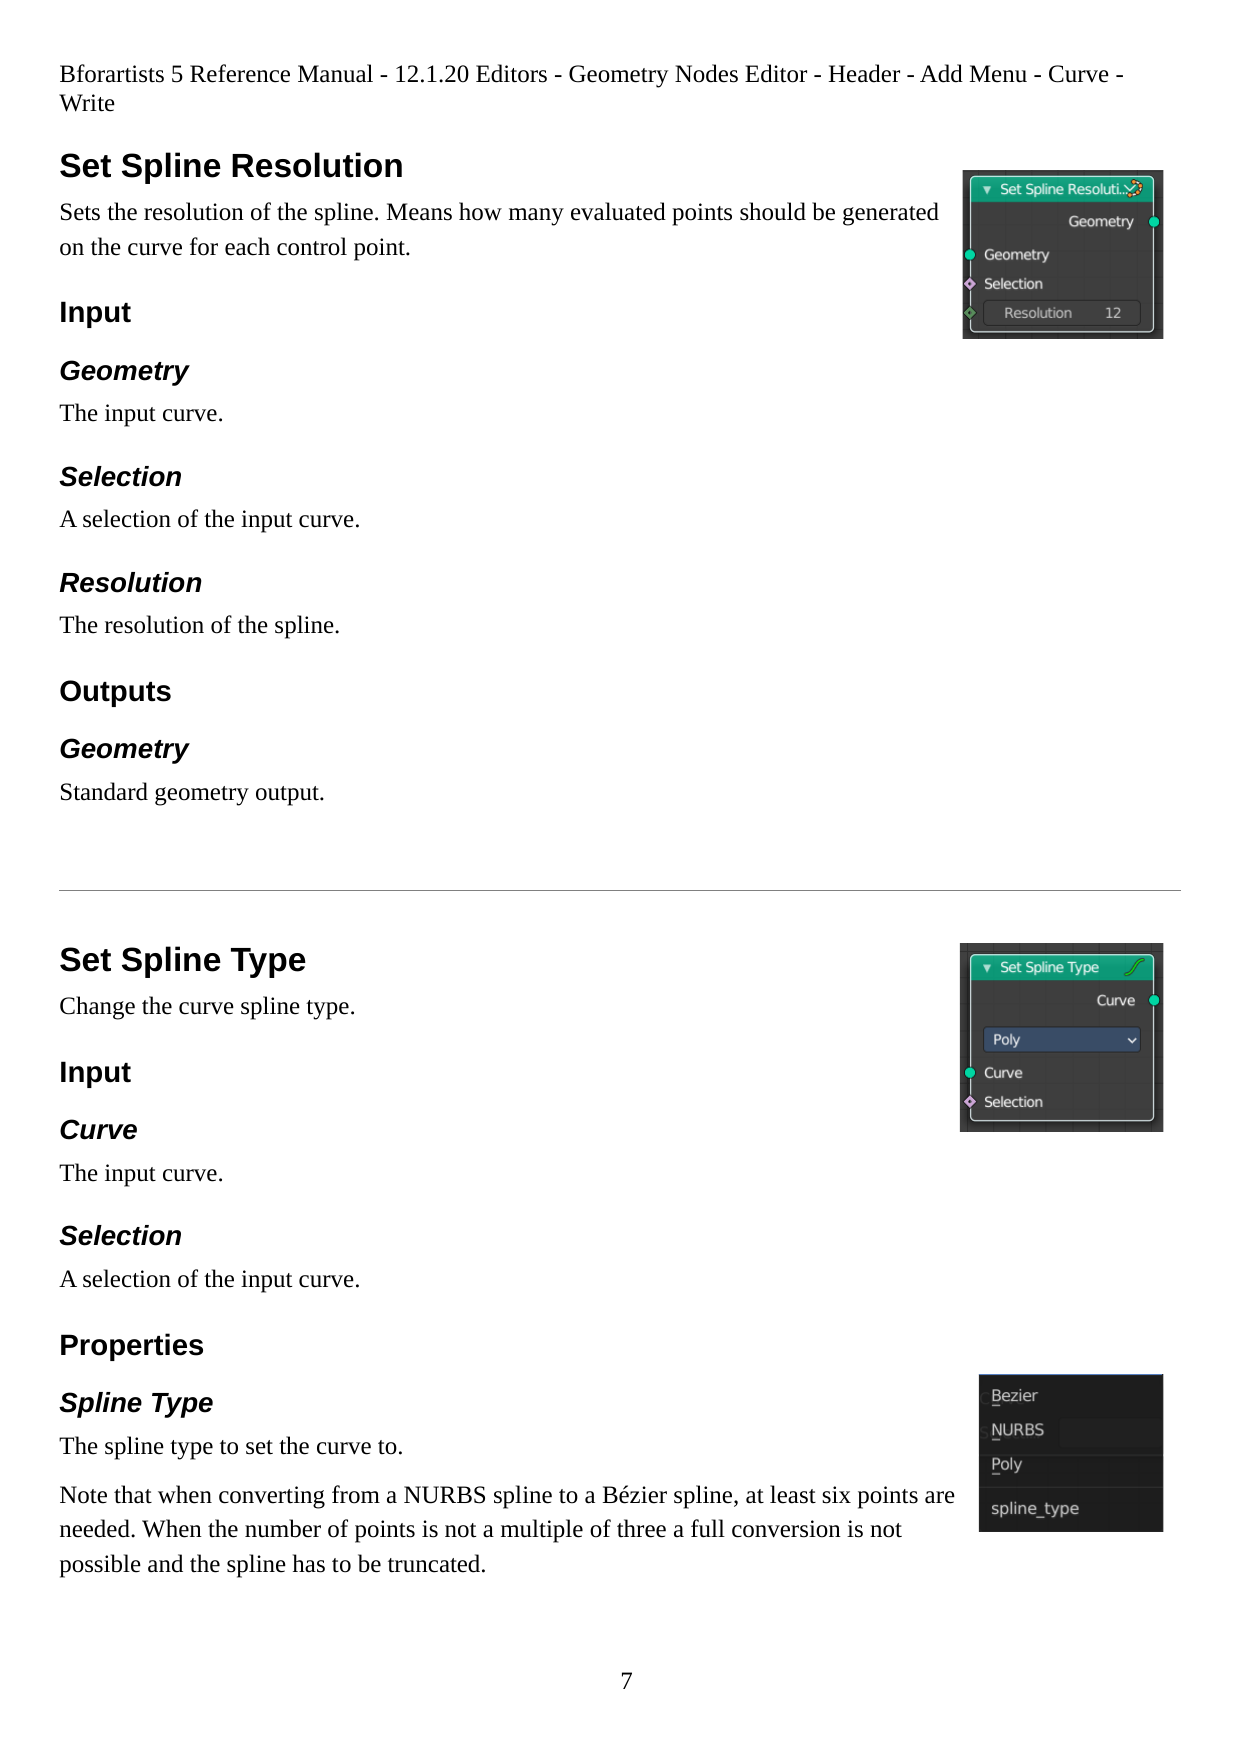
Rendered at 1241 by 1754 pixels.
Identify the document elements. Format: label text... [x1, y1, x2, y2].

picture [962, 170, 1164, 339]
text A selection of the input curve. [59, 504, 1181, 533]
text The input curve. [59, 398, 1181, 427]
picture [959, 943, 1164, 1132]
subtitle Input [59, 1055, 959, 1089]
subtitle Properties [59, 1328, 1181, 1361]
text Note that when converting from a NURBS spline to a Bézier spline, at least six points are needed. When the number of points is not a multiple of three a full conversion is not possible and the spline has to be truncated. [59, 1480, 1181, 1578]
subtitle Spline Type [59, 1386, 978, 1418]
text The resolution of the spline. [59, 610, 1181, 639]
subtitle Selection [59, 460, 1181, 492]
text Standard geometry output. [59, 777, 1181, 806]
subtitle [1164, 1055, 1181, 1089]
picture [978, 1374, 1164, 1532]
subtitle Input [59, 295, 962, 329]
subtitle Resolution [59, 566, 1181, 598]
subtitle [1164, 295, 1181, 329]
text The input curve. [59, 1158, 1181, 1187]
subtitle Geometry [59, 733, 1181, 764]
subtitle Curve [59, 1114, 1181, 1146]
text Sets the resolution of the spline. Means how many evaluated points should be generated on the curve for each control point. [59, 197, 962, 260]
subtitle Geometry [59, 354, 1181, 386]
subtitle [1164, 1386, 1181, 1418]
text A selection of the input curve. [59, 1264, 1181, 1293]
subtitle Selection [59, 1220, 1181, 1252]
subtitle Set Spline Type [59, 940, 1181, 979]
text Change the curve spline type. [59, 991, 959, 1020]
subtitle Set Spline Resolution [59, 146, 1181, 185]
subtitle Outputs [59, 674, 1181, 708]
text The spline type to set the curve to. [59, 1431, 978, 1459]
